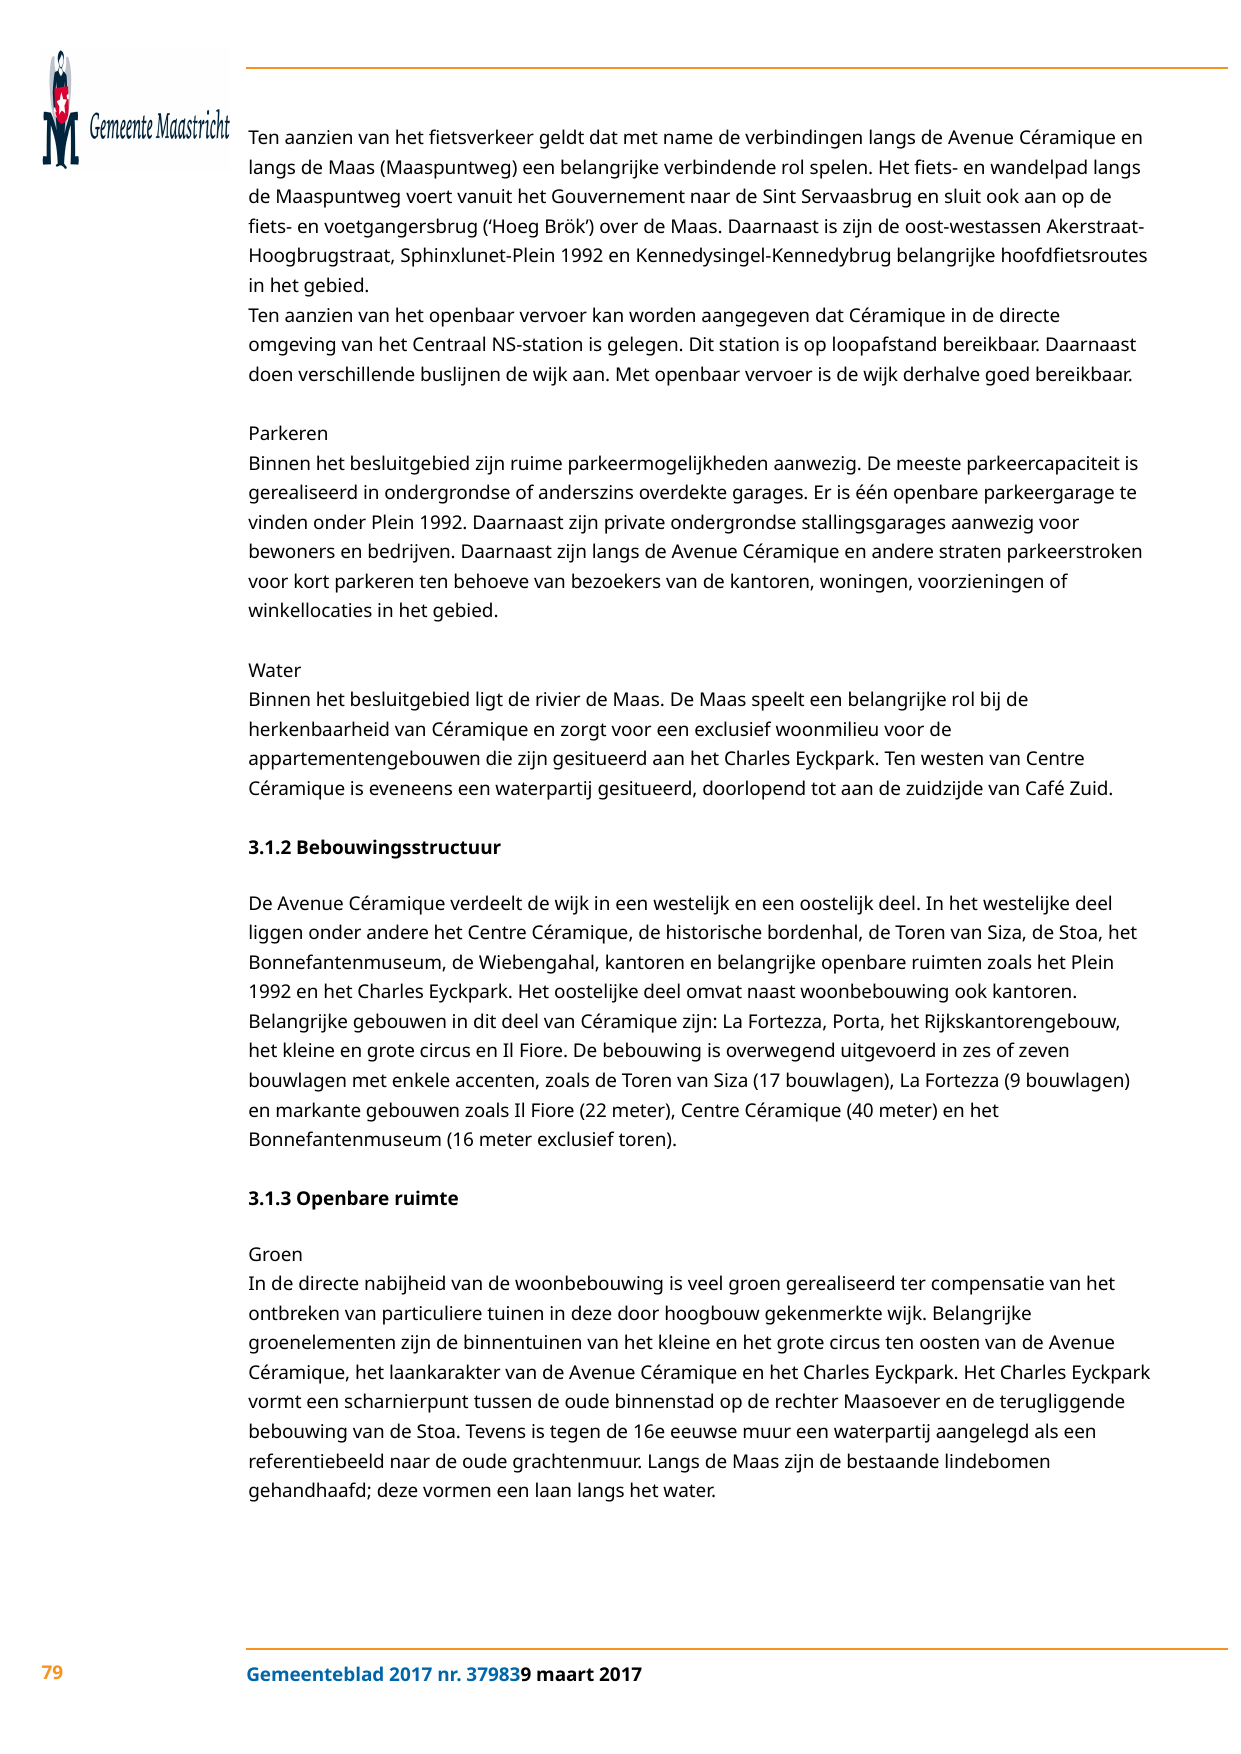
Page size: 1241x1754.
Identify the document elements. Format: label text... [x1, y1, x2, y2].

picture [41, 47, 231, 172]
text Ten aanzien van het fietsverkeer geldt dat met name de verbindingen langs de Avenue Céramique en langs de Maas (Maaspuntweg) een belangrijke verbindende rol spelen. Het fiets- en wandelpad langs de Maaspuntweg voert vanuit het Gouvernement naar de Sint Servaasbrug en sluit ook aan op de fiets- en voetgangersbrug (‘Hoeg Brök’) over de Maas. Daarnaast is zijn de oost-westassen Akerstraat-Hoogbrugstraat, Sphinxlunet-Plein 1992 en Kennedysingel-Kennedybrug belangrijke hoofdfietsroutes in het gebied. [248, 124, 1152, 298]
text 3.1.3 Openbare ruimte [248, 1186, 1152, 1211]
text Water [248, 657, 1152, 683]
text De Avenue Céramique verdeelt de wijk in een westelijk en een oostelijk deel. In het westelijke deel liggen onder andere het Centre Céramique, de historische bordenhal, de Toren van Siza, de Stoa, het Bonnefantenmuseum, de Wiebengahal, kantoren en belangrijke openbare ruimten zoals het Plein 1992 en het Charles Eyckpark. Het oostelijke deel omvat naast woonbebouwing ook kantoren. Belangrijke gebouwen in dit deel van Céramique zijn: La Fortezza, Porta, het Rijkskantorengebouw, het kleine en grote circus en Il Fiore. De bebouwing is overwegend uitgevoerd in zes of zeven bouwlagen met enkele accenten, zoals de Toren van Siza (17 bouwlagen), La Fortezza (9 bouwlagen) en markante gebouwen zoals Il Fiore (22 meter), Centre Céramique (40 meter) en het Bonnefantenmuseum (16 meter exclusief toren). [248, 890, 1152, 1152]
text Ten aanzien van het openbaar vervoer kan worden aangegeven dat Céramique in de directe omgeving van het Centraal NS-station is gelegen. Dit station is op loopafstand bereikbaar. Daarnaast doen verschillende buslijnen de wijk aan. Met openbaar vervoer is de wijk derhalve goed bereikbaar. [248, 302, 1152, 387]
text 3.1.2 Bebouwingsstructuur [248, 834, 1152, 860]
text Parkeren [248, 420, 1152, 446]
text In de directe nabijheid van de woonbebouwing is veel groen gerealiseerd ter compensatie van het ontbreken van particuliere tuinen in deze door hoogbouw gekenmerkte wijk. Belangrijke groenelementen zijn de binnentuinen van het kleine en het grote circus ten oosten van de Avenue Céramique, het laankarakter van de Avenue Céramique en het Charles Eyckpark. Het Charles Eyckpark vormt een scharnierpunt tussen de oude binnenstad op de rechter Maasoever en de terugliggende bebouwing van de Stoa. Tevens is tegen de 16e eeuwse muur een waterpartij aangelegd als een referentiebeeld naar de oude grachtenmuur. Langs de Maas zijn de bestaande lindebomen gehandhaafd; deze vormen een laan langs het water. [248, 1270, 1152, 1503]
text Binnen het besluitgebied ligt de rivier de Maas. De Maas speelt een belangrijke rol bij de herkenbaarheid van Céramique en zorgt voor een exclusief woonmilieu voor de appartementengebouwen die zijn gesitueerd aan het Charles Eyckpark. Ten westen van Centre Céramique is eveneens een waterpartij gesitueerd, doorlopend tot aan de zuidzijde van Café Zuid. [248, 686, 1152, 801]
text Binnen het besluitgebied zijn ruime parkeermogelijkheden aanwezig. De meeste parkeercapaciteit is gerealiseerd in ondergrondse of anderszins overdekte garages. Er is één openbare parkeergarage te vinden onder Plein 1992. Daarnaast zijn private ondergrondse stallingsgarages aanwezig voor bewoners en bedrijven. Daarnaast zijn langs de Avenue Céramique en andere straten parkeerstroken voor kort parkeren ten behoeve van bezoekers van de kantoren, woningen, voorzieningen of winkellocaties in het gebied. [248, 450, 1152, 623]
text Groen [248, 1241, 1152, 1267]
